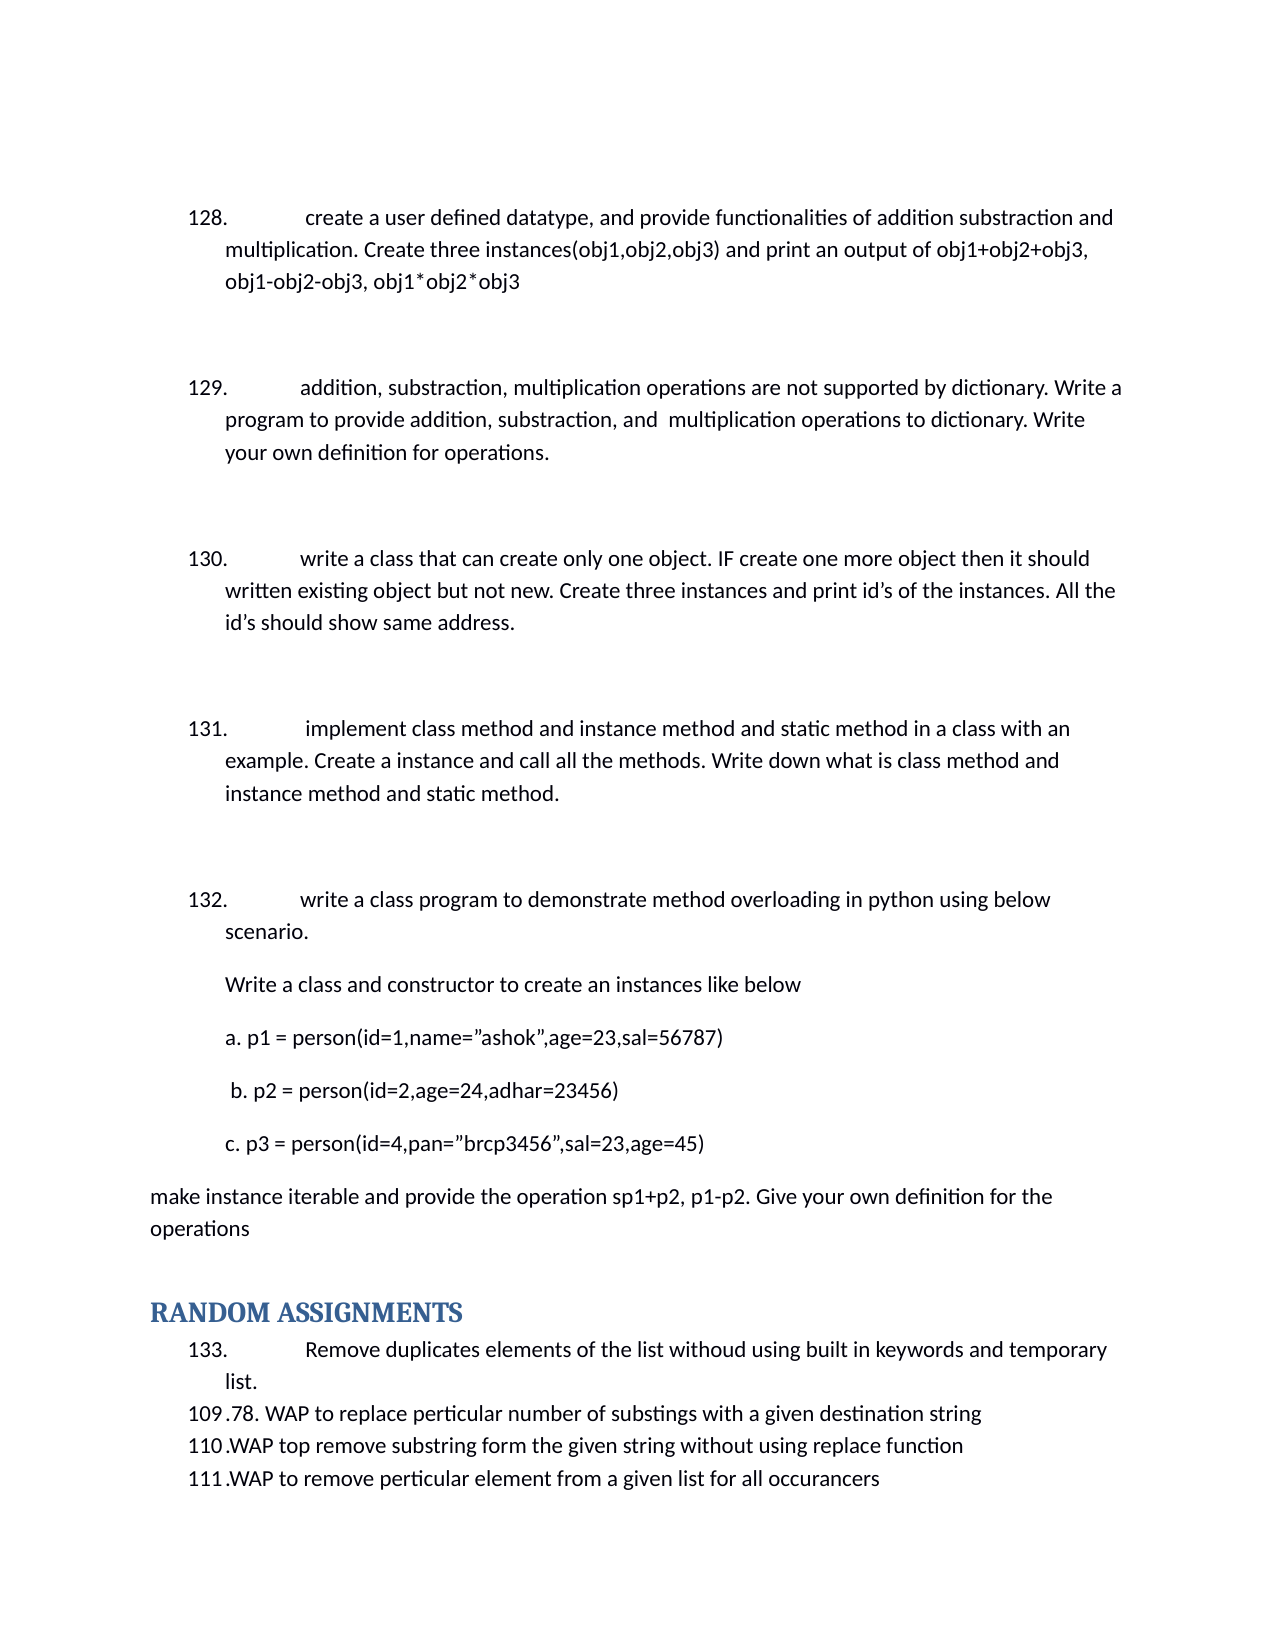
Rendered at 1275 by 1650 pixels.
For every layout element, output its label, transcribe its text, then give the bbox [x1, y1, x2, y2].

list create a user defined datatype, and provide functionalities of addition substraction and multiplication. Create three instances(obj1,obj2,obj3) and print an output of obj1+obj2+obj3, obj1-obj2-obj3, obj1*obj2*obj3 [187, 203, 1125, 295]
list Remove duplicates elements of the list withoud using built in keywords and temporary list. [187, 1335, 1125, 1395]
list write a class program to demonstrate method overloading in python using below scenario. [187, 885, 1125, 945]
list addition, substraction, multiplication operations are not supported by dictionary. Write a program to provide addition, substraction, and multiplication operations to dictionary. Write your own definition for operations. [187, 373, 1125, 466]
text a. p1 = person(id=1,name=”ashok”,age=23,sal=56787) [150, 1023, 1125, 1051]
list .WAP top remove substring form the given string without using replace function [187, 1431, 1125, 1459]
list implement class method and instance method and static method in a class with an example. Create a instance and call all the methods. Write down what is class method and instance method and static method. [187, 714, 1125, 807]
text Write a class and constructor to create an instances like below [150, 970, 1125, 998]
list write a class that can create only one object. IF create one more object then it should written existing object but not new. Create three instances and print id’s of the instances. All the id’s should show same address. [187, 544, 1125, 636]
text b. p2 = person(id=2,age=24,adhar=23456) [150, 1076, 1125, 1104]
text c. p3 = person(id=4,pan=”brcp3456”,sal=23,age=45) [150, 1129, 1125, 1157]
list .WAP to remove perticular element from a given list for all occurancers [187, 1464, 1125, 1492]
text make instance iterable and provide the operation sp1+p2, p1-p2. Give your own definition for the operations [150, 1182, 1125, 1242]
subtitle RANDOM ASSIGNMENTS [150, 1296, 1125, 1330]
list .78. WAP to replace perticular number of substings with a given destination string [187, 1399, 1125, 1427]
